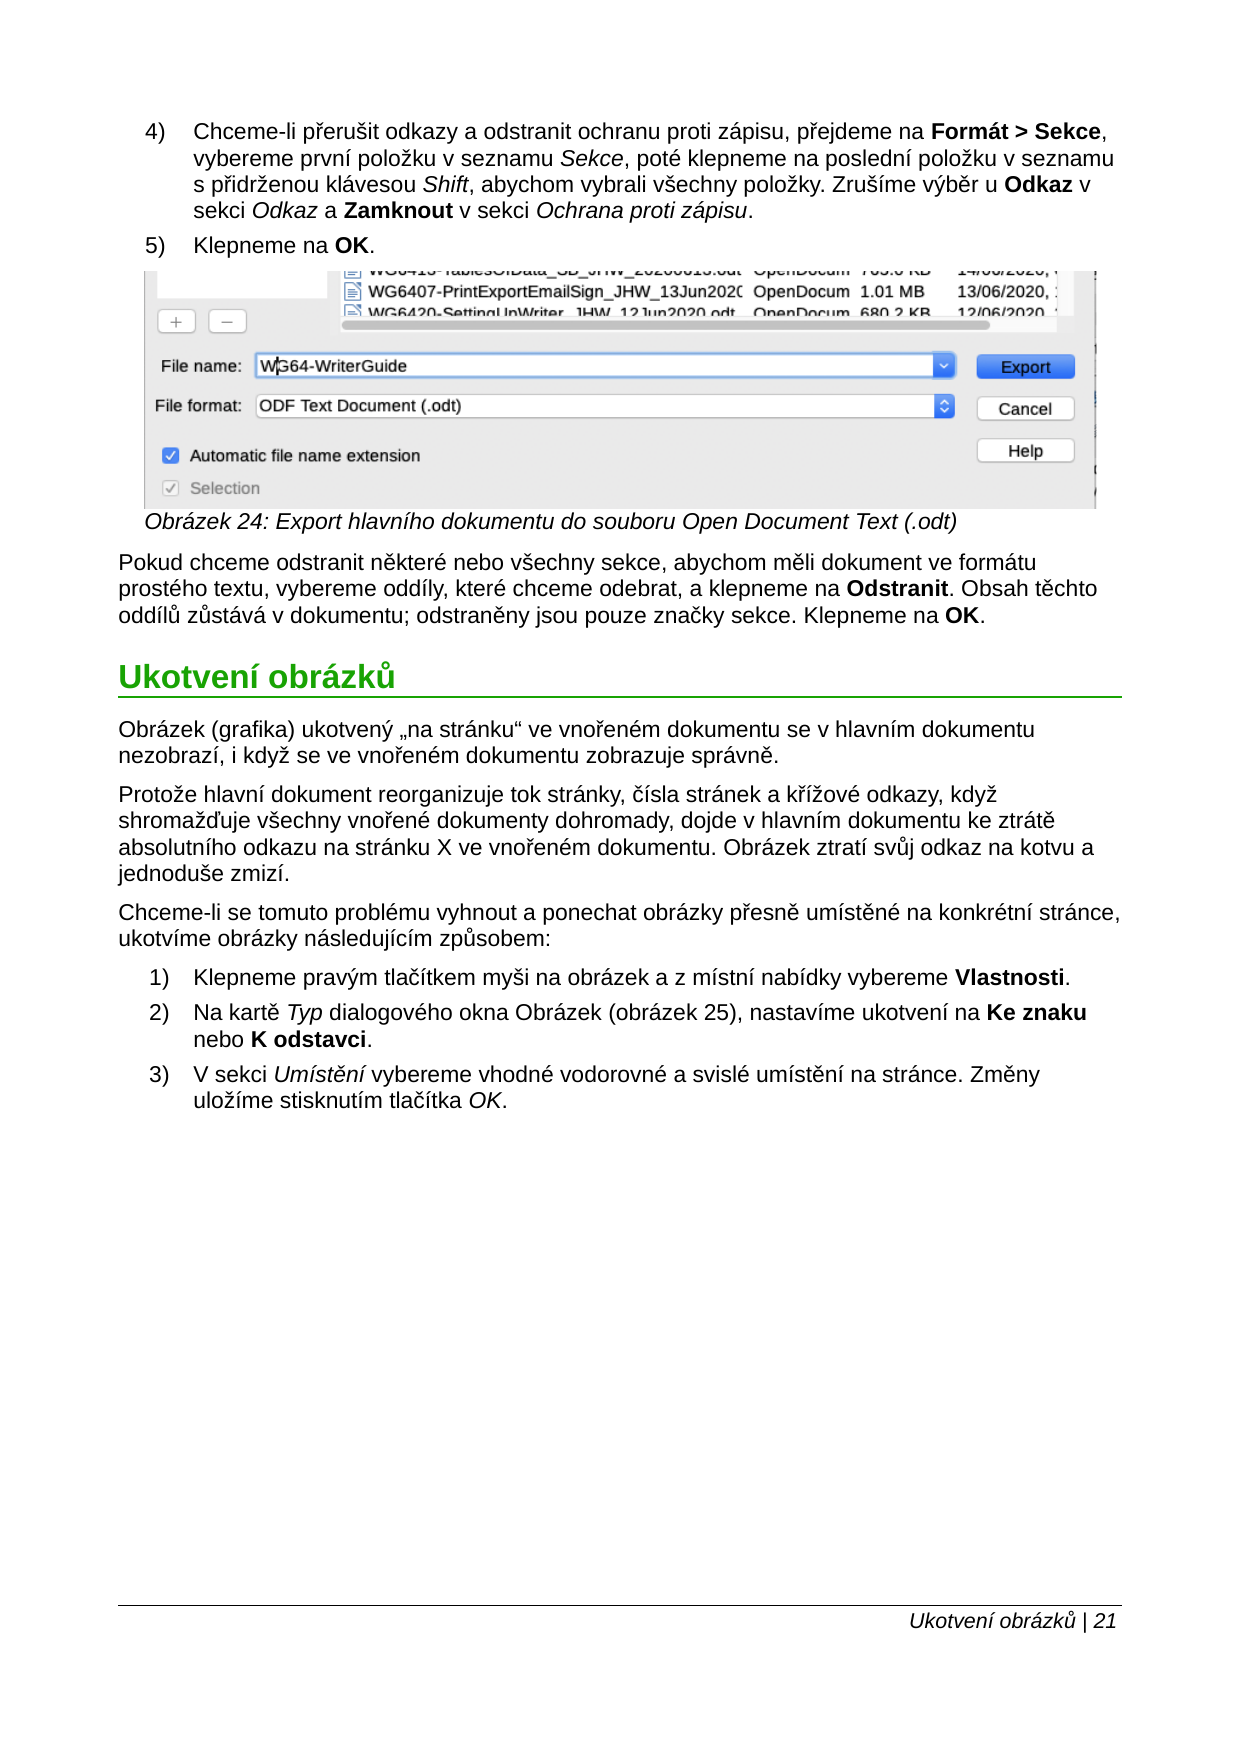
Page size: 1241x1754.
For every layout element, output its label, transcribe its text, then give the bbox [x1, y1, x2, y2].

list Chceme-li přerušit odkazy a odstranit ochranu proti zápisu, přejdeme na Formát > Sekce, vybereme první položku v seznamu Sekce, poté klepneme na poslední položku v seznamu s přidrženou klávesou Shift, abychom vybrali všechny položky. Zrušíme výběr u Odkaz v sekci Odkaz a Zamknout v sekci Ochrana proti zápisu. [165, 118, 1122, 223]
list Na kartě Typ dialogového okna Obrázek (obrázek 25), nastavíme ukotvení na Ke znaku nebo K odstavci. [169, 999, 1122, 1052]
picture [144, 271, 1097, 509]
text Obrázek (grafika) ukotvený „na stránku“ ve vnořeném dokumentu se v hlavním dokumentu nezobrazí, i když se ve vnořeném dokumentu zobrazuje správně. [118, 716, 1122, 768]
subtitle Ukotvení obrázků [118, 658, 1122, 696]
list Chceme-li se tomuto problému vyhnout a ponechat obrázky přesně umístěné na konkrétní stránce, ukotvíme obrázky následujícím způsobem: [118, 899, 1122, 952]
list Klepneme na OK. [165, 232, 1122, 259]
list Klepneme pravým tlačítkem myši na obrázek a z místní nabídky vybereme Vlastnosti. [169, 964, 1122, 991]
text Pokud chceme odstranit některé nebo všechny sekce, abychom měli dokument ve formátu prostého textu, vybereme oddíly, které chceme odebrat, a klepneme na Odstranit. Obsah těchto oddílů zůstává v dokumentu; odstraněny jsou pouze značky sekce. Klepneme na OK. [118, 549, 1122, 628]
text Protože hlavní dokument reorganizuje tok stránky, čísla stránek a křížové odkazy, když shromažďuje všechny vnořené dokumenty dohromady, dojde v hlavním dokumentu ke ztrátě absolutního odkazu na stránku X ve vnořeném dokumentu. Obrázek ztratí svůj odkaz na kotvu a jednoduše zmizí. [118, 781, 1122, 886]
list V sekci Umístění vybereme vhodné vodorovné a svislé umístění na stránce. Změny uložíme stisknutím tlačítka OK. [169, 1061, 1122, 1114]
text Obrázek 24: Export hlavního dokumentu do souboru Open Document Text (.odt) [144, 509, 1096, 534]
